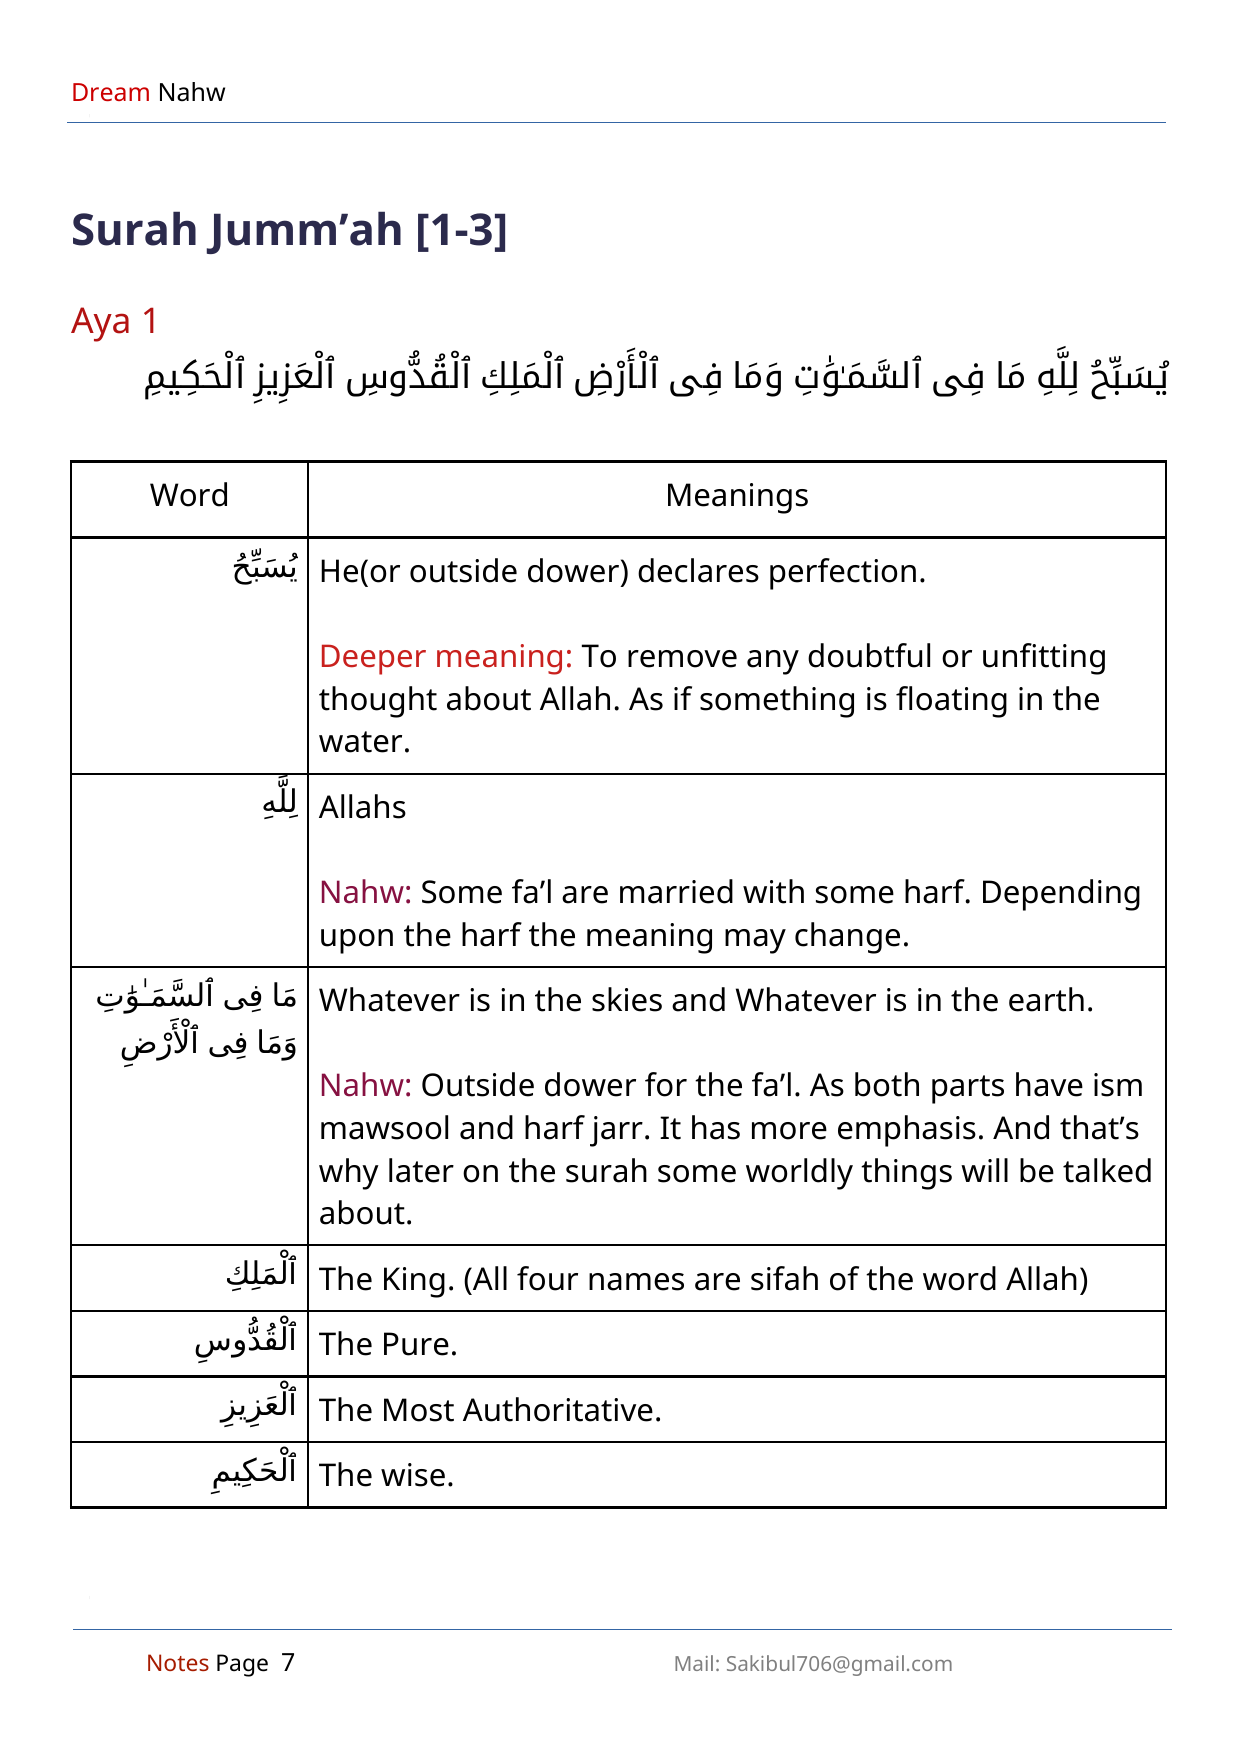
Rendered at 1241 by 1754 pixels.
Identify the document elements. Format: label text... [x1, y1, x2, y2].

table_cell يُسَبِّحُ [72, 539, 307, 772]
table_cell He(or outside dower) declares perfection. Deeper meaning: To remove any doubtful or unfitting thought about Allah. As if something is floating in the water. [309, 539, 1165, 772]
table_cell Allahs Nahw: Some fa’l are married with some harf. Depending upon the harf the meaning may change. [309, 775, 1165, 966]
table_cell The King. (All four names are sifah of the word Allah) [309, 1246, 1165, 1310]
table_cell لِلَّهِ [72, 775, 307, 966]
table_cell Whatever is in the skies and Whatever is in the earth. Nahw: Outside dower for the fa’l. As both parts have ism mawsool and harf jarr. It has more emphasis. And that’s why later on the surah some worldly things will be talked about. [309, 968, 1165, 1244]
text يُسَبِّحُ لِلَّهِ مَا فِى ٱلسَّمَـٰوَٰتِ وَمَا فِى ٱلْأَرْضِ ٱلْمَلِكِ ٱلْقُدُّوسِ ٱلْعَزِيزِ ٱلْحَكِيمِ [71, 356, 1169, 402]
table_header Meanings [309, 463, 1165, 536]
table_header Word [72, 463, 307, 536]
table_cell ٱلْحَكِيمِ [72, 1443, 307, 1506]
table_cell The Most Authoritative. [309, 1378, 1165, 1441]
subtitle Aya 1 [71, 296, 1169, 344]
table_cell The wise. [309, 1443, 1165, 1506]
table_cell ٱلْقُدُّوسِ [72, 1312, 307, 1375]
table_cell The Pure. [309, 1312, 1165, 1375]
table_cell مَا فِى ٱلسَّمَـٰوَٰتِ وَمَا فِى ٱلْأَرْضِ [72, 968, 307, 1244]
table_cell ٱلْعَزِيزِ [72, 1378, 307, 1441]
subtitle Surah Jumm’ah [1-3] [71, 198, 1169, 258]
table_cell ٱلْمَلِكِ [72, 1246, 307, 1310]
